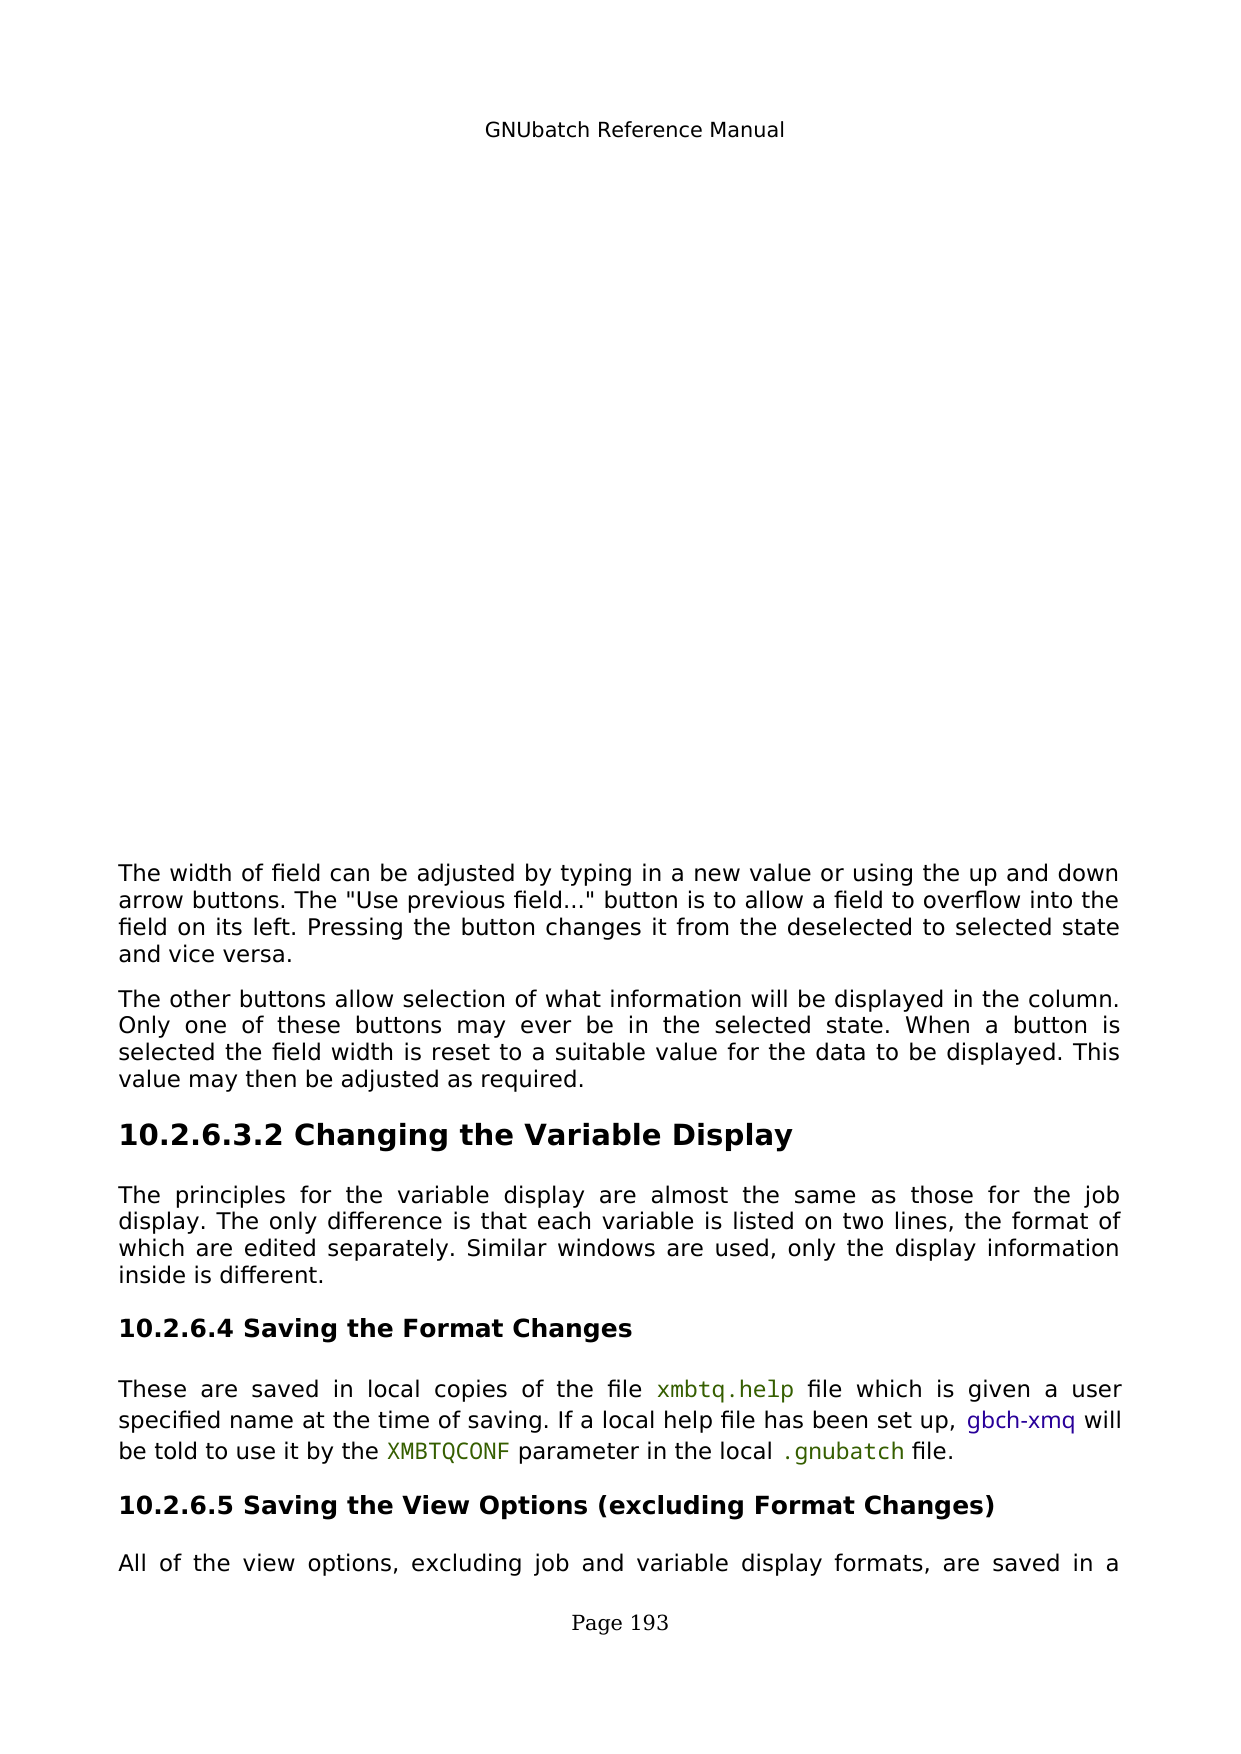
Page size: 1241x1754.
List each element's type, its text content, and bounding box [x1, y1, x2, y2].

text All of the view options, excluding job and variable display formats, are saved in a [118, 1550, 1122, 1577]
subtitle Changing the Variable Display [118, 1118, 1122, 1152]
text The other buttons allow selection of what information will be displayed in the column. Only one of these buttons may ever be in the selected state. When a button is selected the field width is reset to a suitable value for the data to be displayed. This value may then be adjusted as required. [118, 986, 1122, 1093]
subtitle Saving the View Options (excluding Format Changes) [118, 1491, 1122, 1521]
text The principles for the variable display are almost the same as those for the job display. The only difference is that each variable is listed on two lines, the format of which are edited separately. Similar windows are used, only the display information inside is different. [118, 1182, 1122, 1289]
text The width of field can be adjusted by typing in a new value or using the up and down arrow buttons. The "Use previous field..." button is to allow a field to overflow into the field on its left. Pressing the button changes it from the deselected to selected state and vice versa. [118, 861, 1122, 968]
text These are saved in local copies of the file xmbtq.help file which is given a user specified name at the time of saving. If a local help file has been set up, gbch-xmq will be told to use it by the XMBTQCONF parameter in the local .gnubatch file. [118, 1373, 1122, 1466]
subtitle Saving the Format Changes [118, 1314, 1122, 1343]
